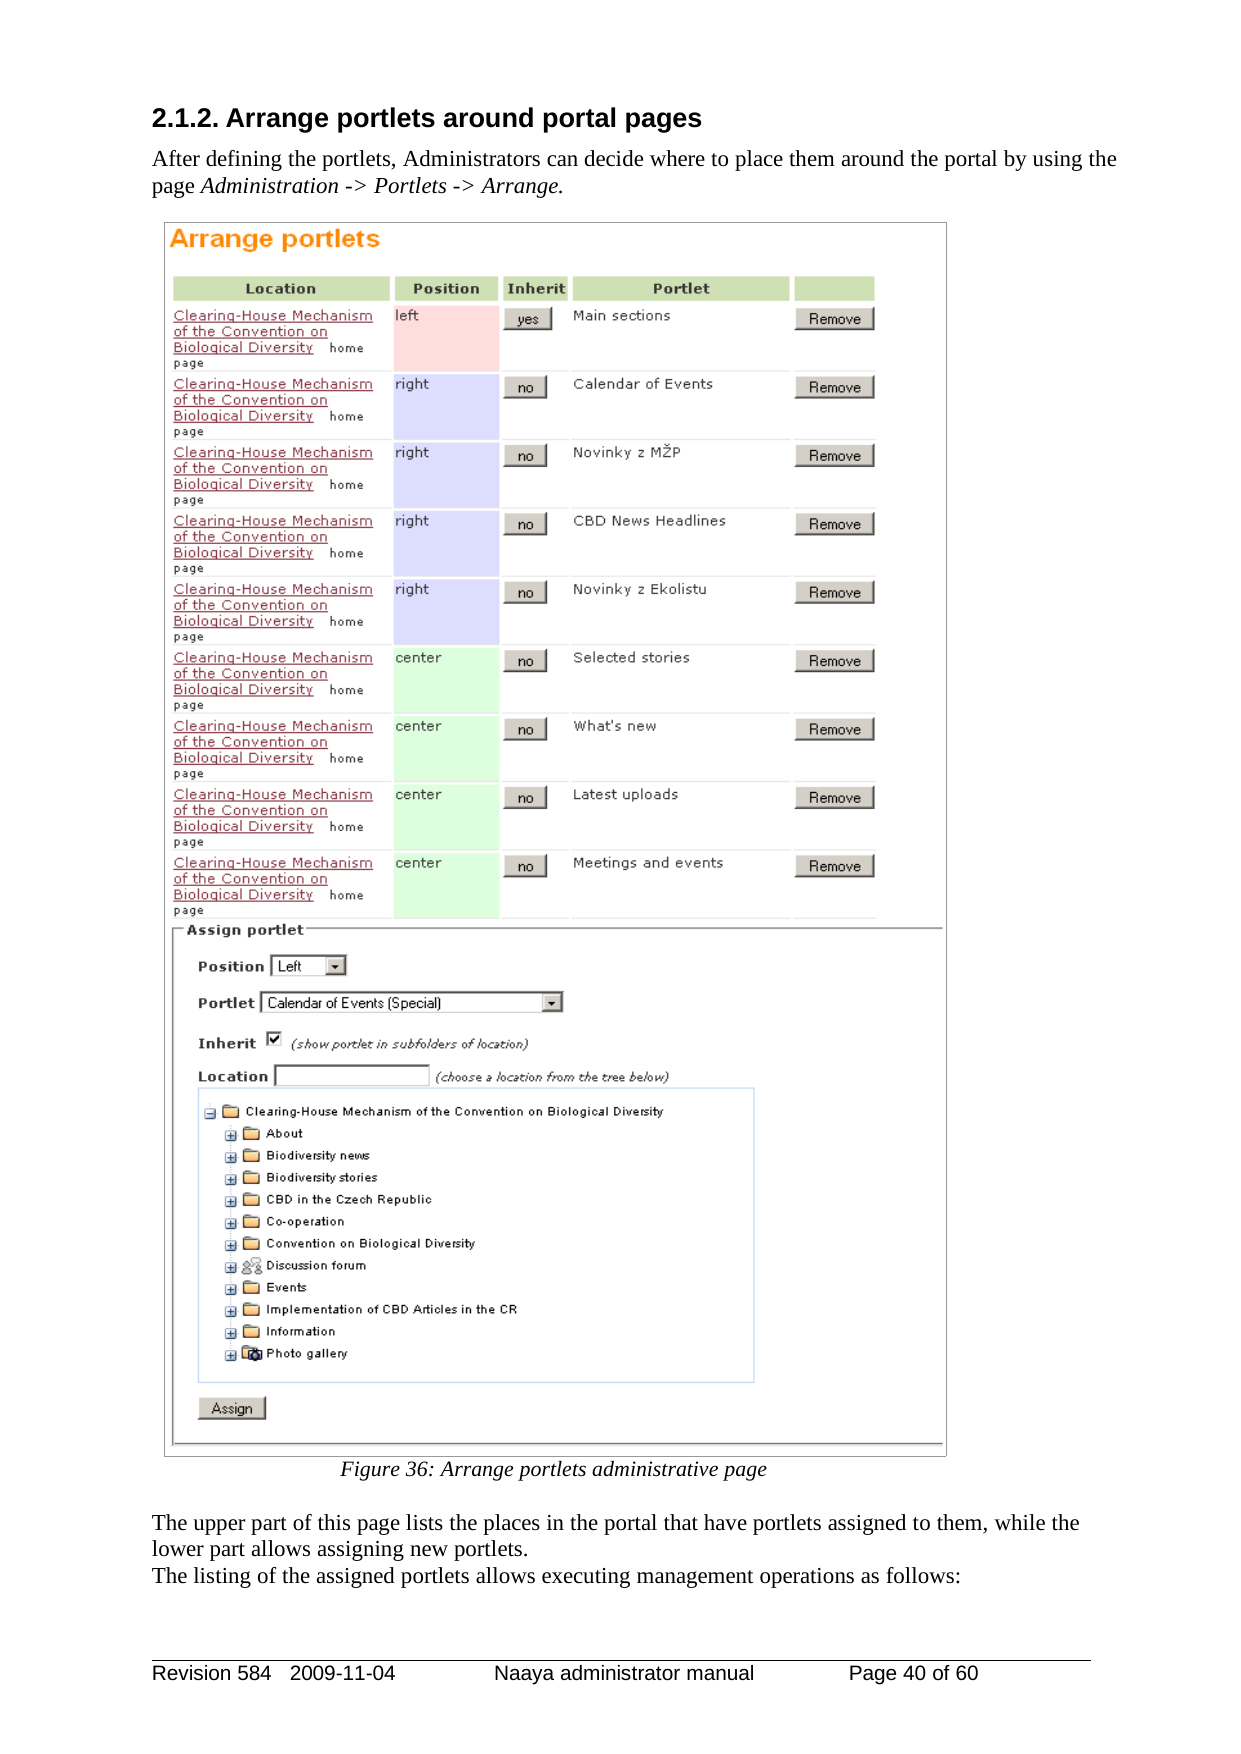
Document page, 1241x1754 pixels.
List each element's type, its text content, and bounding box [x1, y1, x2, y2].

text [165, 223, 946, 1456]
text [164, 209, 946, 222]
subtitle Arrange portlets around portal pages [152, 102, 1128, 133]
text Figure 36: Arrange portlets administrative page [164, 1457, 946, 1482]
text The upper part of this page lists the places in the portal that have portlets assigned to them, while the lower part allows assigning new portlets. [152, 1508, 1128, 1561]
text After defining the portlets, Administrators can decide where to place them around the portal by using the page Administration -> Portlets -> Arrange. [152, 145, 1128, 198]
text The listing of the assigned portlets allows executing management operations as follows: [152, 1561, 1128, 1588]
